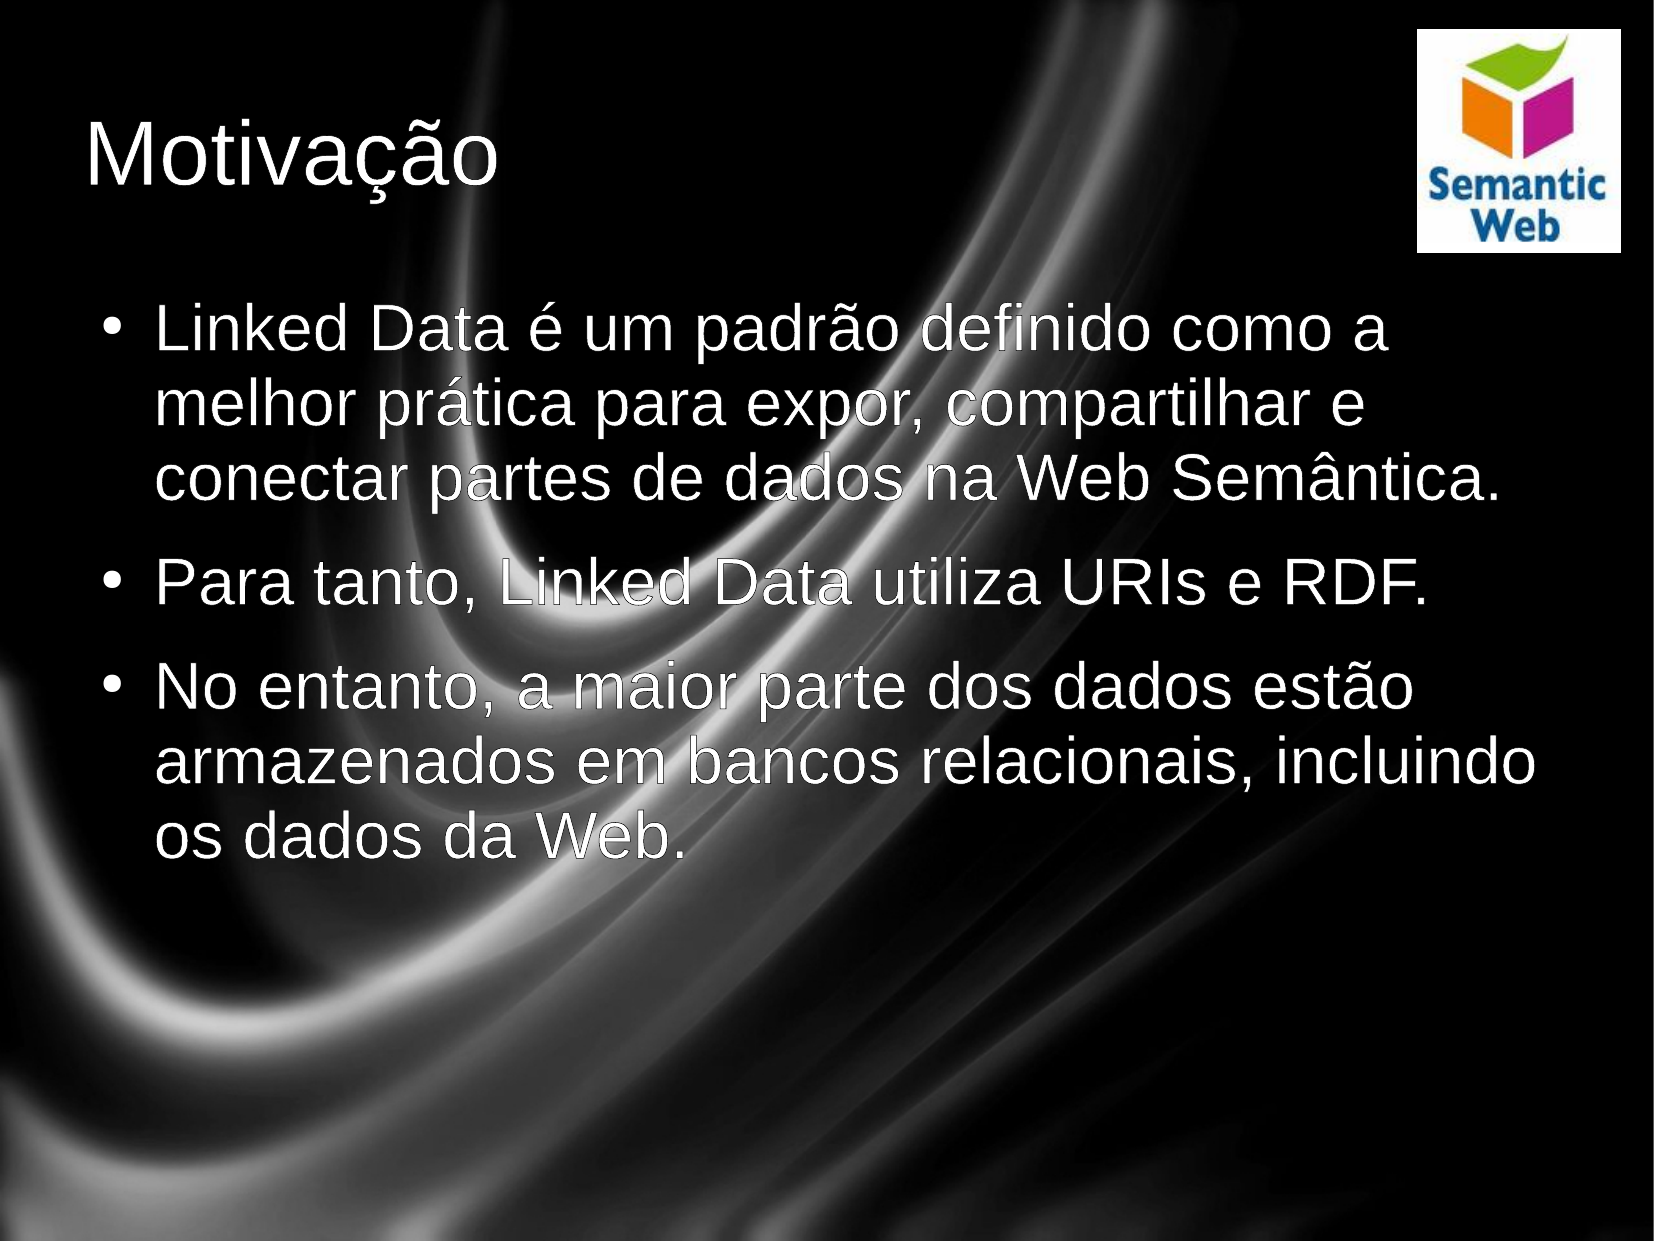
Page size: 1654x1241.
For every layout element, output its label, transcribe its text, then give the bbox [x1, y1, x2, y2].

list Linked Data é um padrão definido como a melhor prática para expor, compartilhar e conectar partes de dados na Web Semântica. Para tanto, Linked Data utiliza URIs e RDF. No entanto, a maior parte dos dados estão armazenados em bancos relacionais, incluindo os dados da Web. [82, 290, 1571, 1109]
picture [0, 0, 1654, 1241]
title Motivação [82, 49, 1359, 257]
